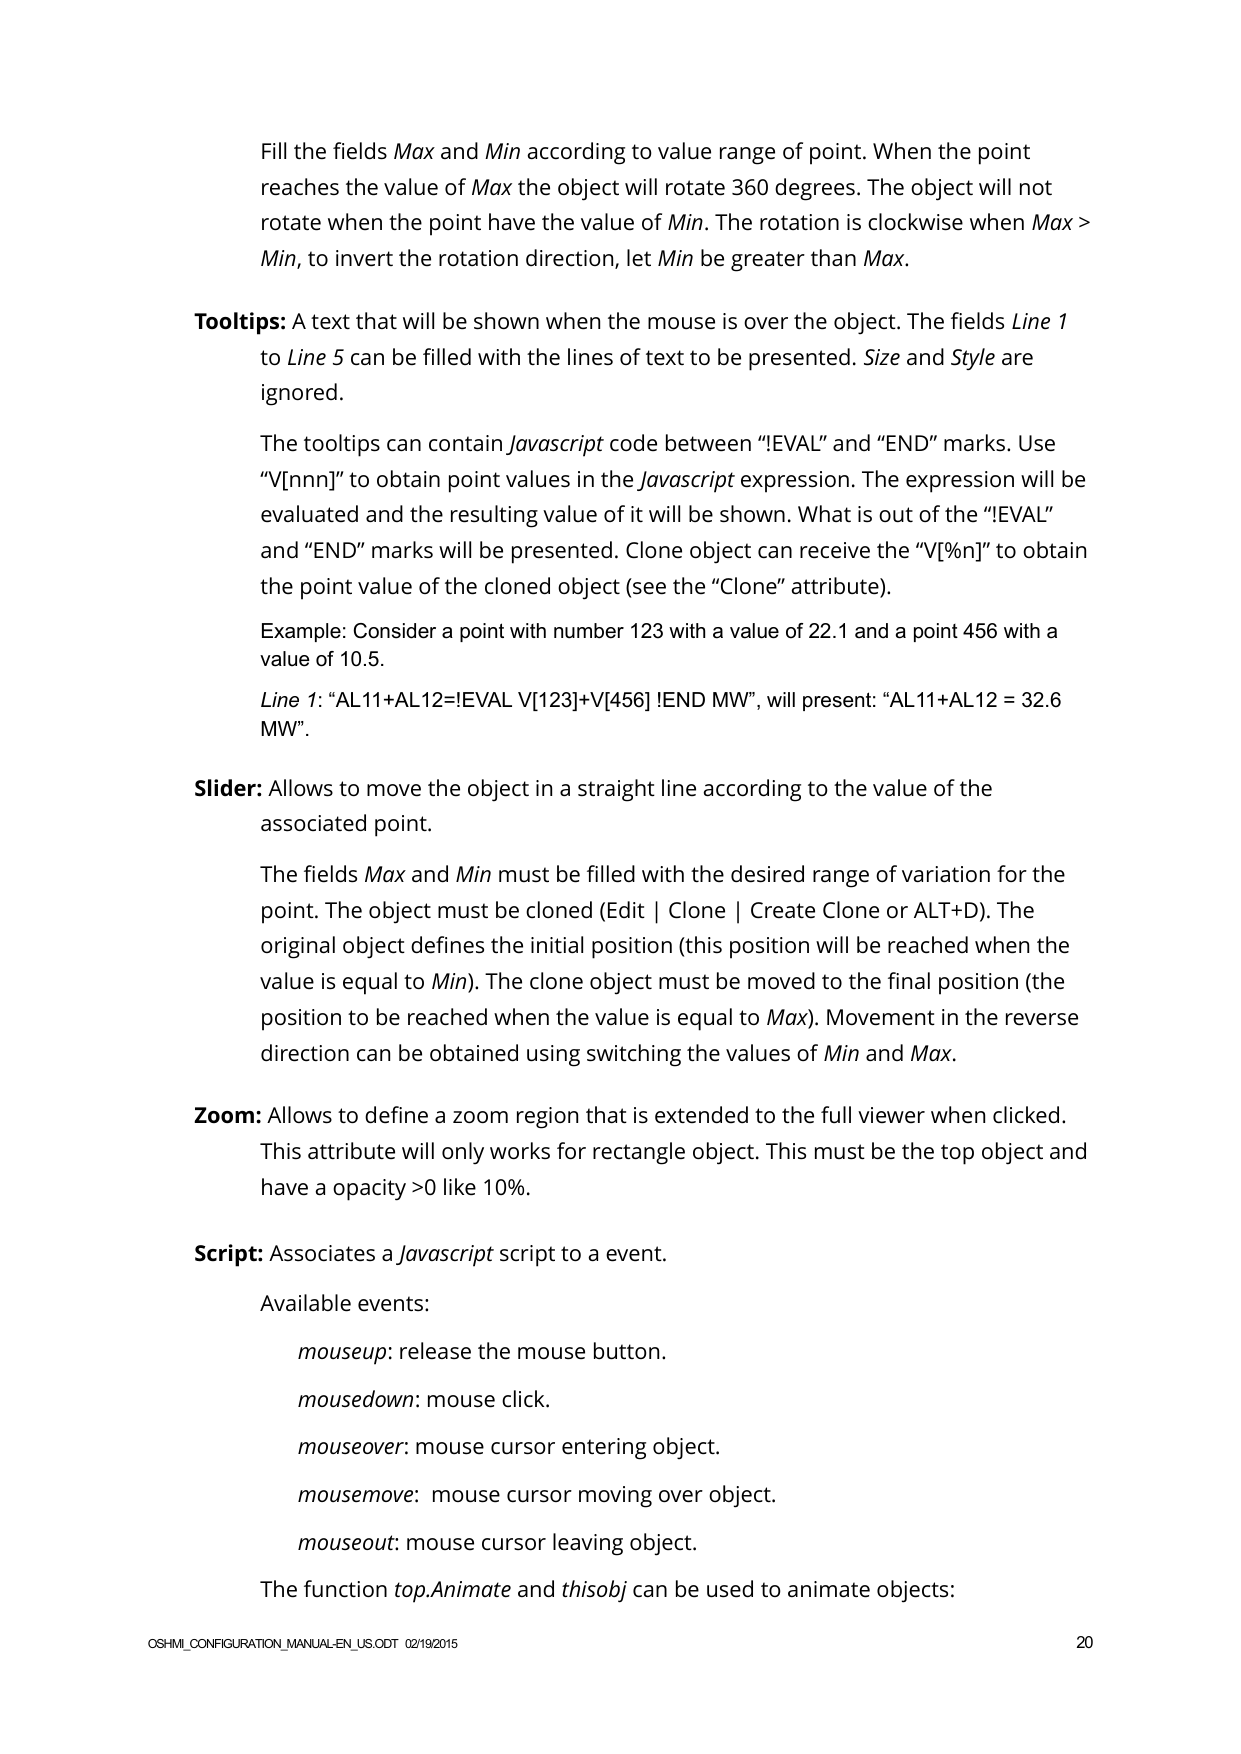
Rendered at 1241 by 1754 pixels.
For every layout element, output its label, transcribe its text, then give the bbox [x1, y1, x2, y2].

text mousemove: mouse cursor moving over object. [298, 1479, 1093, 1509]
text mouseup: release the mouse button. [298, 1336, 1093, 1366]
text Line 1: “AL11+AL12=!EVAL V[123]+V[456] !END MW”, will present: “AL11+AL12 = 32.6 MW”. [260, 688, 1093, 741]
text The tooltips can contain Javascript code between “!EVAL” and “END” marks. Use “V[nnn]” to obtain point values in the Javascript expression. The expression will be evaluated and the resulting value of it will be shown. What is out of the “!EVAL” and “END” marks will be presented. Clone object can receive the “V[%n]” to obtain the point value of the cloned object (see the “Clone” attribute). [260, 428, 1093, 601]
text Tooltips: A text that will be shown when the mouse is over the object. The fields Line 1 to Line 5 can be filled with the lines of text to be presented. Size and Style are ignored. [194, 306, 1093, 407]
text Available events: [260, 1288, 1093, 1318]
text The fields Max and Min must be filled with the desired range of variation for the point. The object must be cloned (Edit | Clone | Create Clone or ALT+D). The original object defines the initial position (this position will be reached when the value is equal to Min). The clone object must be moved to the final position (the position to be reached when the value is equal to Max). Movement in the reverse direction can be obtained using switching the values of Min and Max. [260, 859, 1093, 1067]
text Zoom: Allows to define a zoom region that is extended to the full viewer when clicked. This attribute will only works for rectangle object. This must be the top object and have a opacity >0 like 10%. [194, 1100, 1093, 1202]
text Script: Associates a Javascript script to a event. [194, 1237, 1093, 1267]
text Fill the fields Max and Min according to value range of point. When the point reaches the value of Max the object will rotate 360 degrees. The object will not rotate when the point have the value of Min. The rotation is clockwise when Max > Min, to invert the rotation direction, let Min be greater than Max. [260, 136, 1093, 273]
text The function top.Animate and thisobj can be used to animate objects: [260, 1574, 1093, 1604]
text mouseover: mouse cursor entering object. [298, 1431, 1093, 1461]
text mouseout: mouse cursor leaving object. [298, 1527, 1093, 1557]
text Example: Consider a point with number 123 with a value of 22.1 and a point 456 with a value of 10.5. [260, 618, 1093, 671]
text mousedown: mouse click. [298, 1384, 1093, 1413]
text Slider: Allows to move the object in a straight line according to the value of the associated point. [194, 772, 1093, 838]
